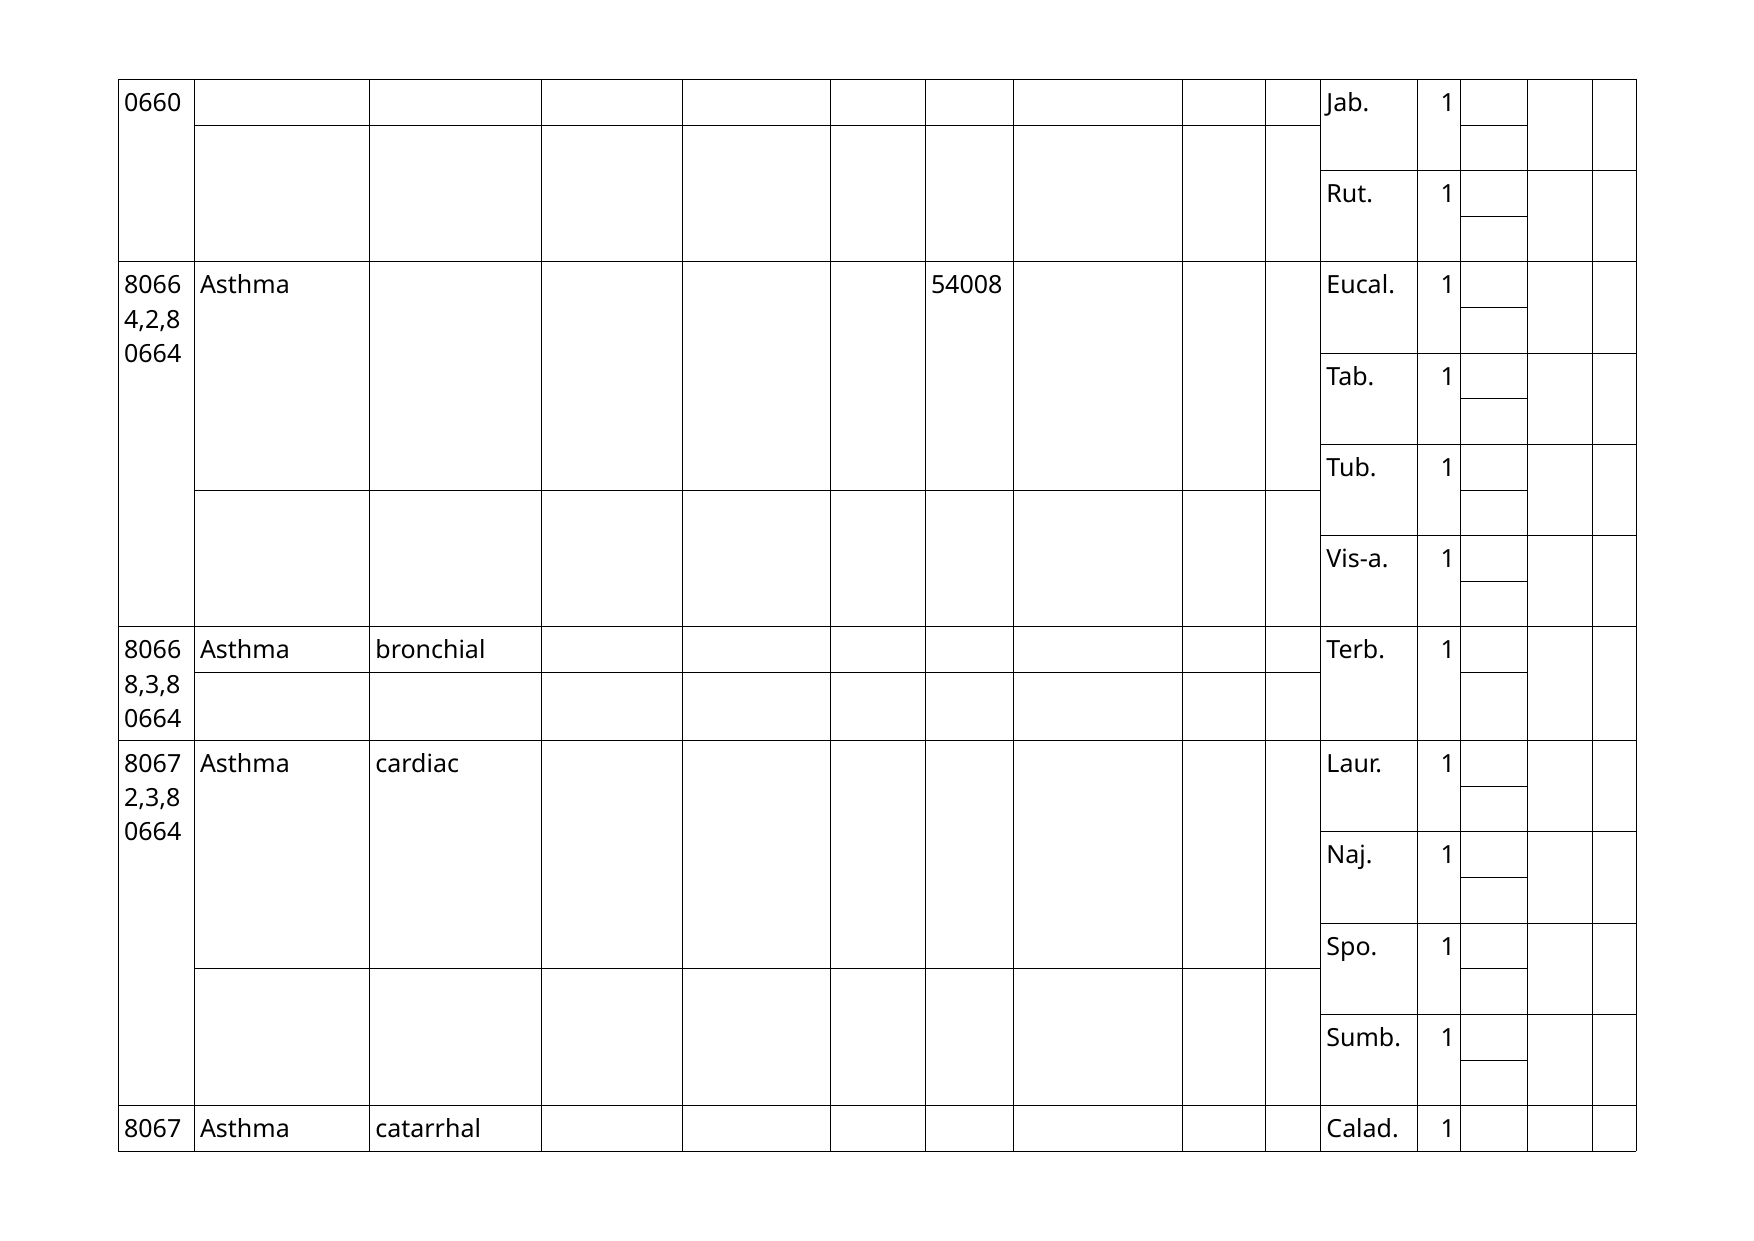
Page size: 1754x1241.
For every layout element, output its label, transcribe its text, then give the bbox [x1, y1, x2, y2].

table_cell 1 [1418, 627, 1460, 740]
table_cell [1528, 832, 1592, 923]
table_cell [1461, 126, 1527, 170]
table_cell Eucal. [1321, 262, 1417, 353]
table_cell 1 [1418, 445, 1460, 535]
table_cell [1183, 491, 1265, 626]
table_cell [1266, 491, 1320, 626]
table_cell Naj. [1321, 832, 1417, 923]
table_cell 1 [1418, 80, 1460, 170]
table_cell [370, 969, 541, 1105]
table_cell [1528, 1015, 1592, 1105]
table_cell [1593, 262, 1636, 353]
table_cell [195, 126, 369, 261]
table_cell Calad. [1321, 1106, 1417, 1151]
table_cell Vis-a. [1321, 536, 1417, 626]
table_cell [195, 80, 369, 124]
table_cell [926, 1106, 1013, 1151]
table_cell catarrhal [370, 1106, 541, 1151]
table_cell [1266, 1106, 1320, 1151]
table_cell [831, 126, 925, 261]
table_cell [1461, 171, 1527, 216]
table_cell 80672,3,80664 [119, 741, 194, 1105]
table_cell [1266, 262, 1320, 489]
table_cell [195, 969, 369, 1105]
table_cell [1266, 673, 1320, 740]
table_cell 54008 [926, 262, 1013, 489]
table_cell [1593, 445, 1636, 535]
table_cell [1183, 1106, 1265, 1151]
table_cell 1 [1418, 832, 1460, 923]
table_cell [1461, 741, 1527, 786]
table_cell [683, 262, 830, 489]
table_cell [1266, 627, 1320, 672]
table_cell [1461, 832, 1527, 877]
table_cell [1528, 354, 1592, 444]
table_cell [1593, 924, 1636, 1014]
table_cell [683, 1106, 830, 1151]
table_cell [542, 262, 682, 489]
table_cell [1014, 126, 1182, 261]
table_cell 0660 [119, 80, 194, 261]
table_cell [1461, 308, 1527, 353]
table_cell [1528, 536, 1592, 626]
table_cell Asthma [195, 262, 369, 489]
table_cell [1266, 969, 1320, 1105]
table_cell [831, 741, 925, 968]
table_cell [1014, 627, 1182, 672]
table_cell [926, 491, 1013, 626]
table_cell [926, 741, 1013, 968]
table_cell [1183, 741, 1265, 968]
table_cell 80664,2,80664 [119, 262, 194, 626]
table_cell [1593, 741, 1636, 831]
table_cell 1 [1418, 354, 1460, 444]
table_cell 1 [1418, 741, 1460, 831]
table_cell [831, 80, 925, 124]
table_cell [831, 673, 925, 740]
table_cell [1461, 924, 1527, 968]
table_cell [831, 491, 925, 626]
table_cell [1461, 536, 1527, 581]
table_cell Asthma [195, 741, 369, 968]
table_cell [1528, 1106, 1592, 1151]
table_cell [1266, 126, 1320, 261]
table_cell [1014, 673, 1182, 740]
table_cell [683, 741, 830, 968]
table_cell Terb. [1321, 627, 1417, 740]
table_cell [926, 80, 1013, 124]
table_cell [370, 491, 541, 626]
table_cell [1528, 80, 1592, 170]
table_cell [1461, 878, 1527, 923]
table_cell Sumb. [1321, 1015, 1417, 1105]
table_cell 1 [1418, 1106, 1460, 1151]
table_cell [542, 969, 682, 1105]
table_cell [370, 126, 541, 261]
table_cell 1 [1418, 536, 1460, 626]
table_cell [1461, 399, 1527, 444]
table_cell [1183, 80, 1265, 124]
table_cell Asthma [195, 627, 369, 672]
table_cell Tub. [1321, 445, 1417, 535]
table_cell [1461, 1061, 1527, 1105]
table_cell [1593, 80, 1636, 170]
table_cell [1461, 354, 1527, 398]
table_cell [542, 1106, 682, 1151]
table_cell Spo. [1321, 924, 1417, 1014]
table_cell [926, 673, 1013, 740]
table_cell [831, 627, 925, 672]
table_cell [831, 262, 925, 489]
table_cell [370, 262, 541, 489]
table_cell [1461, 445, 1527, 489]
table_cell [683, 969, 830, 1105]
table_cell [1528, 924, 1592, 1014]
table_cell [542, 491, 682, 626]
table_cell [926, 969, 1013, 1105]
table_cell Rut. [1321, 171, 1417, 261]
table_cell 1 [1418, 924, 1460, 1014]
table_cell [1593, 536, 1636, 626]
table_cell [1266, 80, 1320, 124]
table_cell [1183, 969, 1265, 1105]
table_cell Laur. [1321, 741, 1417, 831]
table_cell bronchial [370, 627, 541, 672]
table_cell [195, 673, 369, 740]
table_cell [1014, 741, 1182, 968]
table_cell [1183, 126, 1265, 261]
table_cell [370, 673, 541, 740]
table_cell [370, 80, 541, 124]
table_cell [1528, 741, 1592, 831]
table_cell [1461, 80, 1527, 124]
table_cell [1014, 80, 1182, 124]
table_cell [1461, 627, 1527, 672]
table_cell [542, 741, 682, 968]
table_cell [831, 969, 925, 1105]
table_cell [683, 627, 830, 672]
table_cell [1183, 673, 1265, 740]
table_cell [1593, 354, 1636, 444]
table_cell [683, 126, 830, 261]
table_cell [1014, 1106, 1182, 1151]
table_cell [1461, 673, 1527, 740]
table_cell [683, 80, 830, 124]
table_cell [1461, 582, 1527, 626]
table_cell Asthma [195, 1106, 369, 1151]
table_cell [542, 80, 682, 124]
table_cell [1593, 171, 1636, 261]
table_cell [1014, 491, 1182, 626]
table_cell [926, 126, 1013, 261]
table_cell 80668,3,80664 [119, 627, 194, 740]
table_cell 1 [1418, 1015, 1460, 1105]
table_cell [1593, 1106, 1636, 1151]
table_cell [1461, 262, 1527, 307]
table_cell Jab. [1321, 80, 1417, 170]
table_cell [1461, 1106, 1527, 1151]
table_cell [1461, 1015, 1527, 1059]
table_cell [1593, 832, 1636, 923]
table_cell [831, 1106, 925, 1151]
table_cell [1528, 445, 1592, 535]
table_cell [195, 491, 369, 626]
table_cell [542, 126, 682, 261]
table_cell cardiac [370, 741, 541, 968]
table_cell [1593, 1015, 1636, 1105]
table_cell 8067 [119, 1106, 194, 1151]
table_cell [683, 491, 830, 626]
table_cell [542, 673, 682, 740]
table_cell [1528, 171, 1592, 261]
table_cell [1461, 969, 1527, 1014]
table_cell [683, 673, 830, 740]
table_cell [1461, 787, 1527, 831]
table_cell 1 [1418, 171, 1460, 261]
table_cell [1014, 262, 1182, 489]
table_cell [1528, 262, 1592, 353]
table_cell [1014, 969, 1182, 1105]
table_cell [1528, 627, 1592, 740]
table_cell Tab. [1321, 354, 1417, 444]
table_cell [1461, 491, 1527, 535]
table_cell [1183, 627, 1265, 672]
table_cell [926, 627, 1013, 672]
table_cell [1593, 627, 1636, 740]
table_cell [1461, 217, 1527, 261]
table_cell [1266, 741, 1320, 968]
table_cell 1 [1418, 262, 1460, 353]
table_cell [542, 627, 682, 672]
table_cell [1183, 262, 1265, 489]
